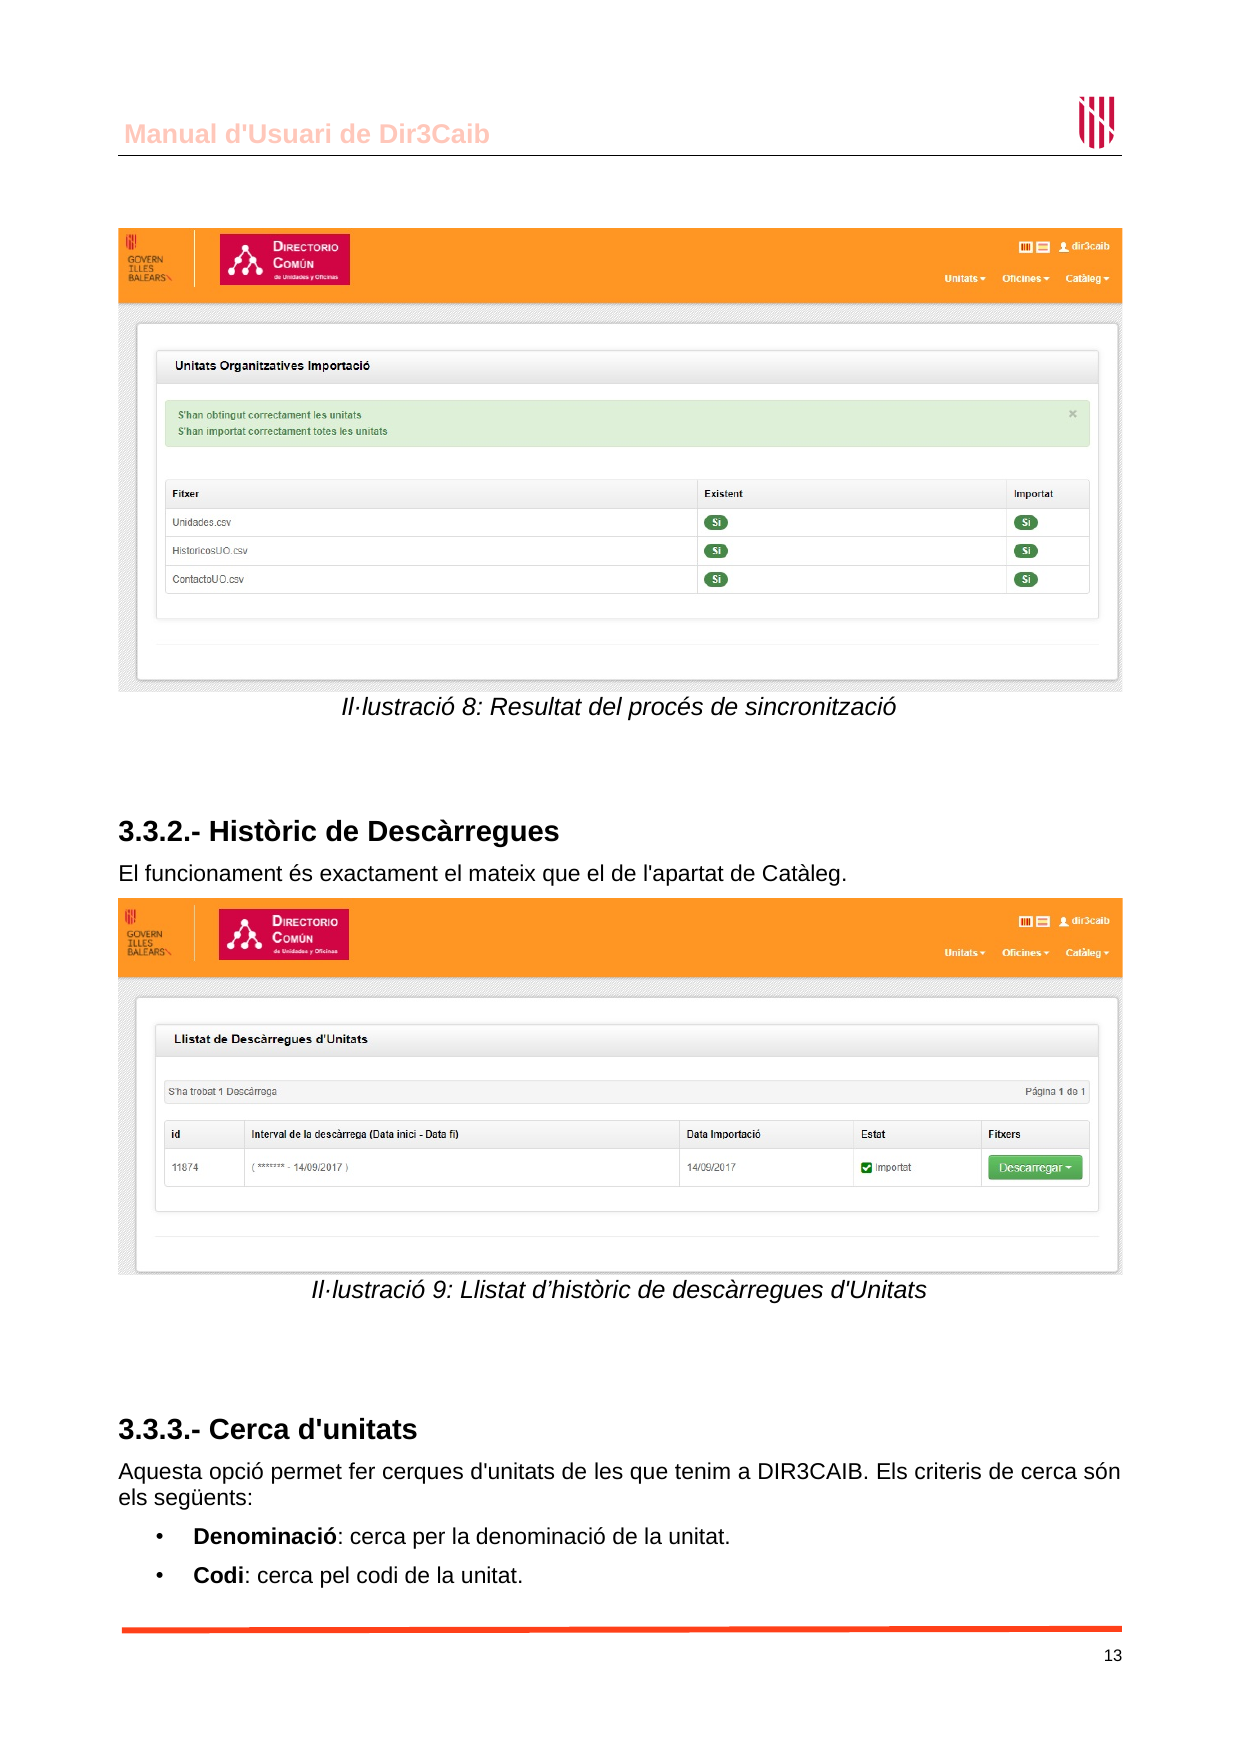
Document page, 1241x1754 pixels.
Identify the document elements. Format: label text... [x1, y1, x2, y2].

picture [118, 228, 1123, 692]
list Denominació: cerca per la denominació de la unitat. [156, 1523, 1122, 1549]
text Aquesta opció permet fer cerques d'unitats de les que tenim a DIR3CAIB. Els criteris de cerca són els següents: [118, 1458, 1122, 1511]
list Codi: cerca pel codi de la unitat. [156, 1562, 1122, 1588]
text Il·lustració 9: Llistat d’històric de descàrregues d'Unitats [118, 1275, 1123, 1303]
picture [118, 898, 1123, 1275]
subtitle Històric de Descàrregues [118, 814, 1122, 848]
text Il·lustració 8: Resultat del procés de sincronització [118, 692, 1122, 721]
text El funcionament és exactament el mateix que el de l'apartat de Catàleg. [118, 860, 1122, 886]
subtitle Cerca d'unitats [118, 1412, 1122, 1446]
picture [1076, 94, 1117, 150]
